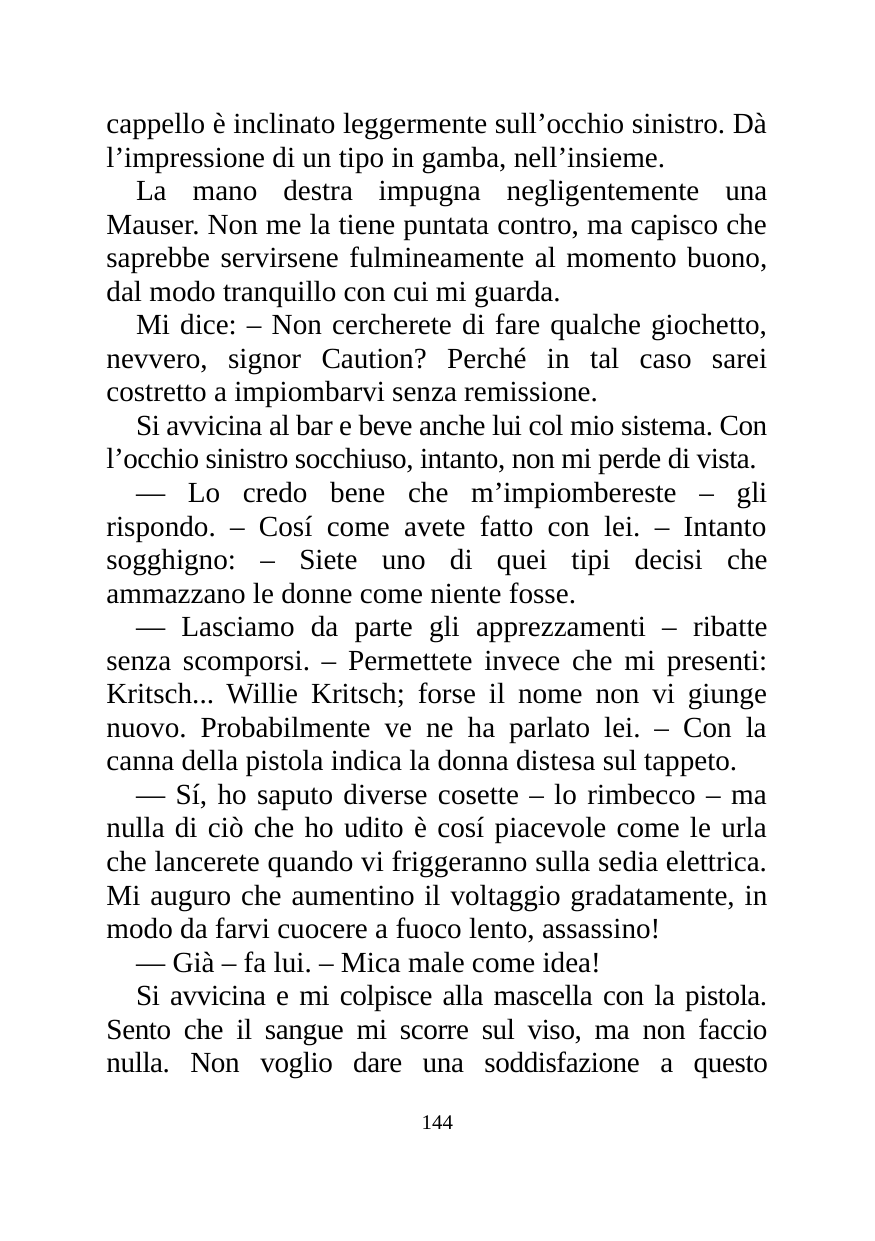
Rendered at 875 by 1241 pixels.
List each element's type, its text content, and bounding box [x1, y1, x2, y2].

text La mano destra impugna negligentemente una Mauser. Non me la tiene puntata contro, ma capisco che saprebbe servirsene fulmineamente al momento buono, dal modo tranquillo con cui mi guarda. [106, 173, 768, 307]
text Si avvicina e mi colpisce alla mascella con la pistola. Sento che il sangue mi scorre sul viso, ma non faccio nulla. Non voglio dare una soddisfazione a questo [106, 978, 768, 1079]
text — Già – fa lui. – Mica male come idea! [106, 945, 768, 978]
text Si avvicina al bar e beve anche lui col mio sistema. Con l’occhio sinistro socchiuso, intanto, non mi perde di vista. [106, 408, 768, 475]
text Mi dice: – Non cercherete di fare qualche giochetto, nevvero, signor Caution? Perché in tal caso sarei costretto a impiombarvi senza remissione. [106, 307, 768, 408]
text cappello è inclinato leggermente sull’occhio sinistro. Dà l’impressione di un tipo in gamba, nell’insieme. [106, 106, 768, 173]
text — Lasciamo da parte gli apprezzamenti – ribatte senza scomporsi. – Permettete invece che mi presenti: Kritsch... Willie Kritsch; forse il nome non vi giunge nuovo. Probabilmente ve ne ha parlato lei. – Con la canna della pistola indica la donna distesa sul tappeto. [106, 609, 768, 777]
text — Sí, ho saputo diverse cosette – lo rimbecco – ma nulla di ciò che ho udito è cosí piacevole come le urla che lancerete quando vi friggeranno sulla sedia elettrica. Mi auguro che aumentino il voltaggio gradatamente, in modo da farvi cuocere a fuoco lento, assassino! [106, 777, 768, 945]
text — Lo credo bene che m’impiombereste – gli rispondo. – Cosí come avete fatto con lei. – Intanto sogghigno: – Siete uno di quei tipi decisi che ammazzano le donne come niente fosse. [106, 475, 768, 609]
